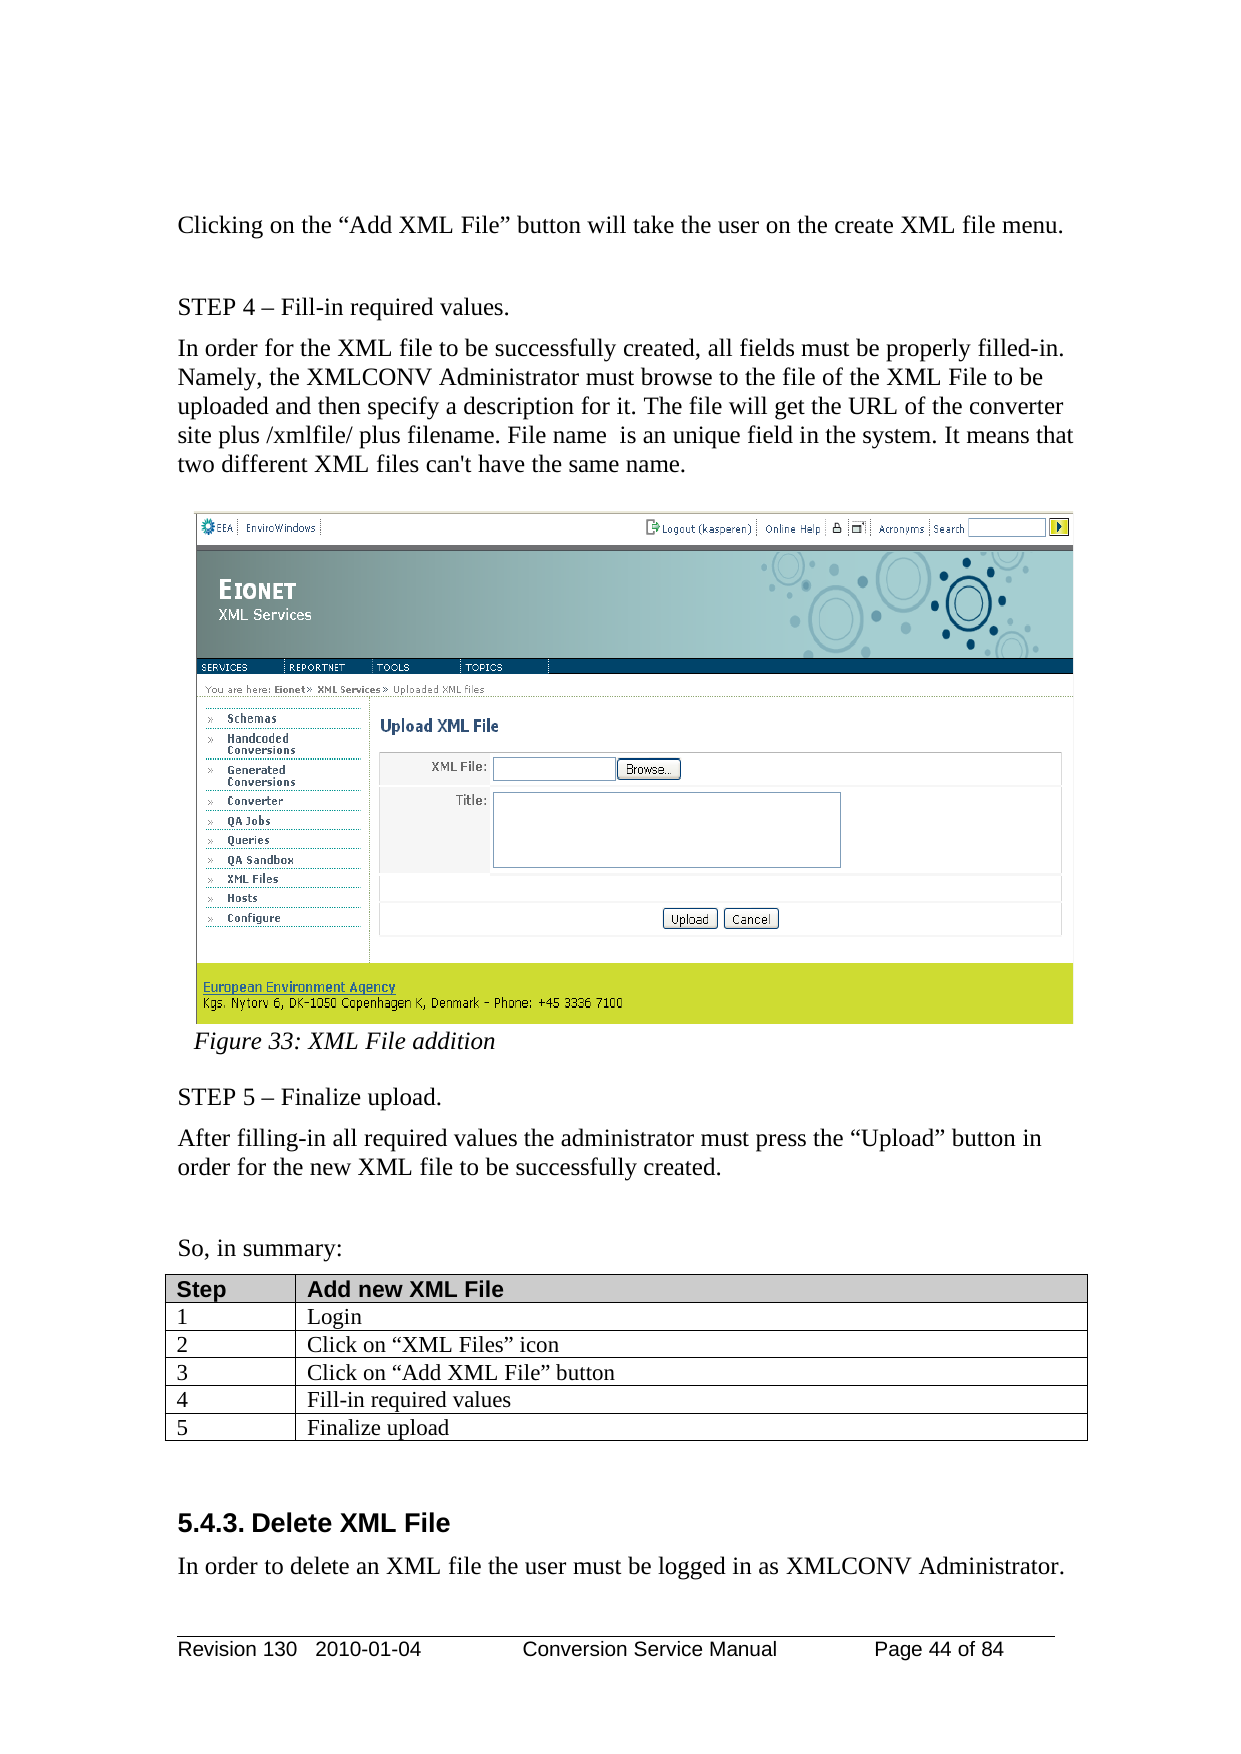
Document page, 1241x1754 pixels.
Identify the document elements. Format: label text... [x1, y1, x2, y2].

table_cell Login [296, 1303, 1087, 1330]
table_cell 2 [166, 1331, 295, 1357]
table_cell 5 [166, 1414, 295, 1440]
subtitle Delete XML File [177, 1507, 1092, 1538]
table_cell 1 [166, 1303, 295, 1330]
table_header Step [166, 1275, 295, 1302]
text STEP 5 – Finalize upload. [177, 1082, 1092, 1111]
text So, in summary: [177, 1233, 1092, 1262]
text In order to delete an XML file the user must be logged in as XMLCONV Administrator. [177, 1551, 1092, 1579]
table_cell Click on “XML Files” icon [296, 1331, 1087, 1357]
table_cell 3 [166, 1358, 295, 1385]
text After filling-in all required values the administrator must press the “Upload” button in order for the new XML file to be successfully created. [177, 1122, 1092, 1181]
text Clicking on the “Add XML File” button will take the user on the create XML file menu. [177, 210, 1092, 239]
table_cell Fill-in required values [296, 1386, 1087, 1412]
text Figure 33: XML File addition [194, 1027, 1073, 1055]
table_cell Click on “Add XML File” button [296, 1358, 1087, 1385]
table_header Add new XML File [296, 1275, 1087, 1302]
table_cell 4 [166, 1386, 295, 1412]
text STEP 4 – Fill-in required values. [177, 292, 1092, 321]
table_cell Finalize upload [296, 1414, 1087, 1440]
text In order for the XML file to be successfully created, all fields must be properly filled-in. Namely, the XMLCONV Administrator must browse to the file of the XML File to be uploaded and then specify a description for it. The file will get the URL of the converter site plus /xmlfile/ plus filename. File name is an unique field in the system. It means that two different XML files can't have the same name. [177, 333, 1092, 478]
